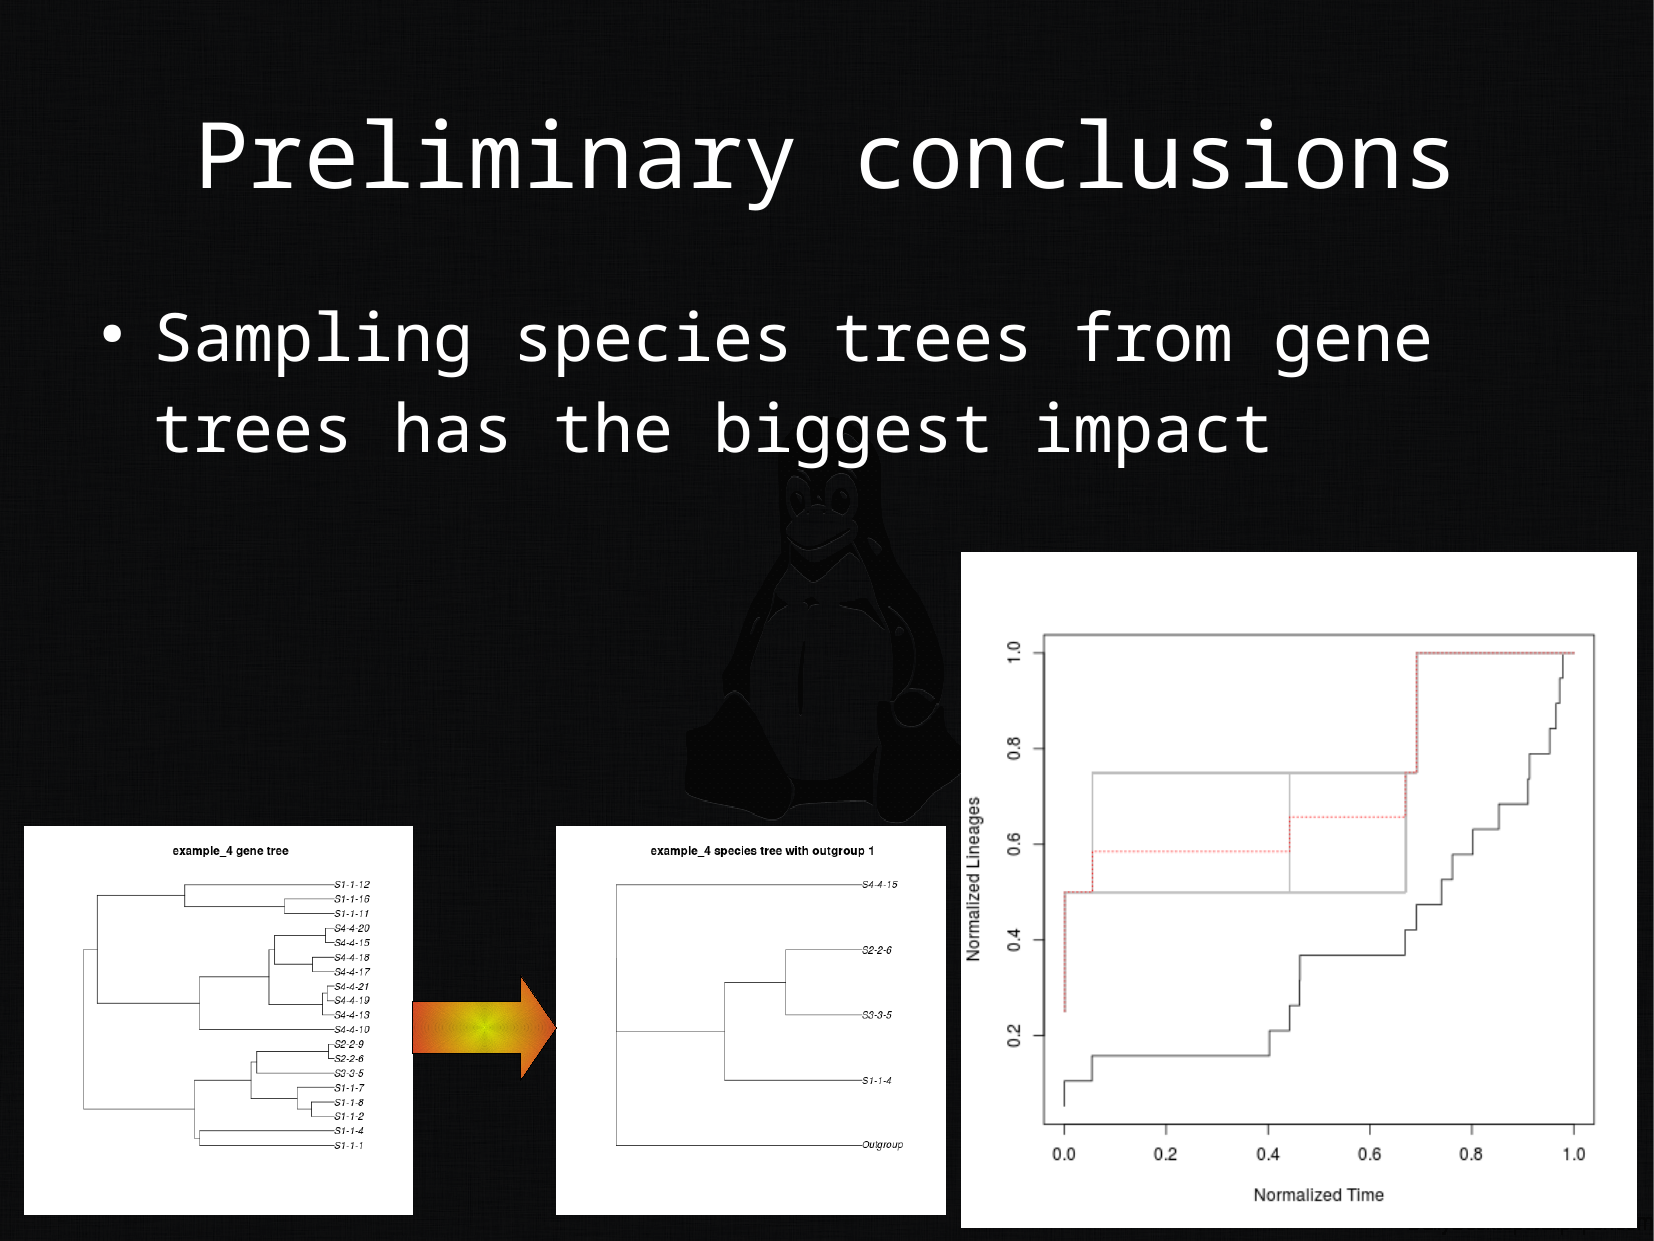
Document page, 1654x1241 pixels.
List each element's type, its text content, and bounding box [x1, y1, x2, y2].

list Sampling species trees from gene trees has the biggest impact [82, 290, 1571, 1010]
text_box [412, 975, 557, 1081]
title Preliminary conclusions [82, 49, 1571, 257]
picture [0, 0, 1654, 1241]
